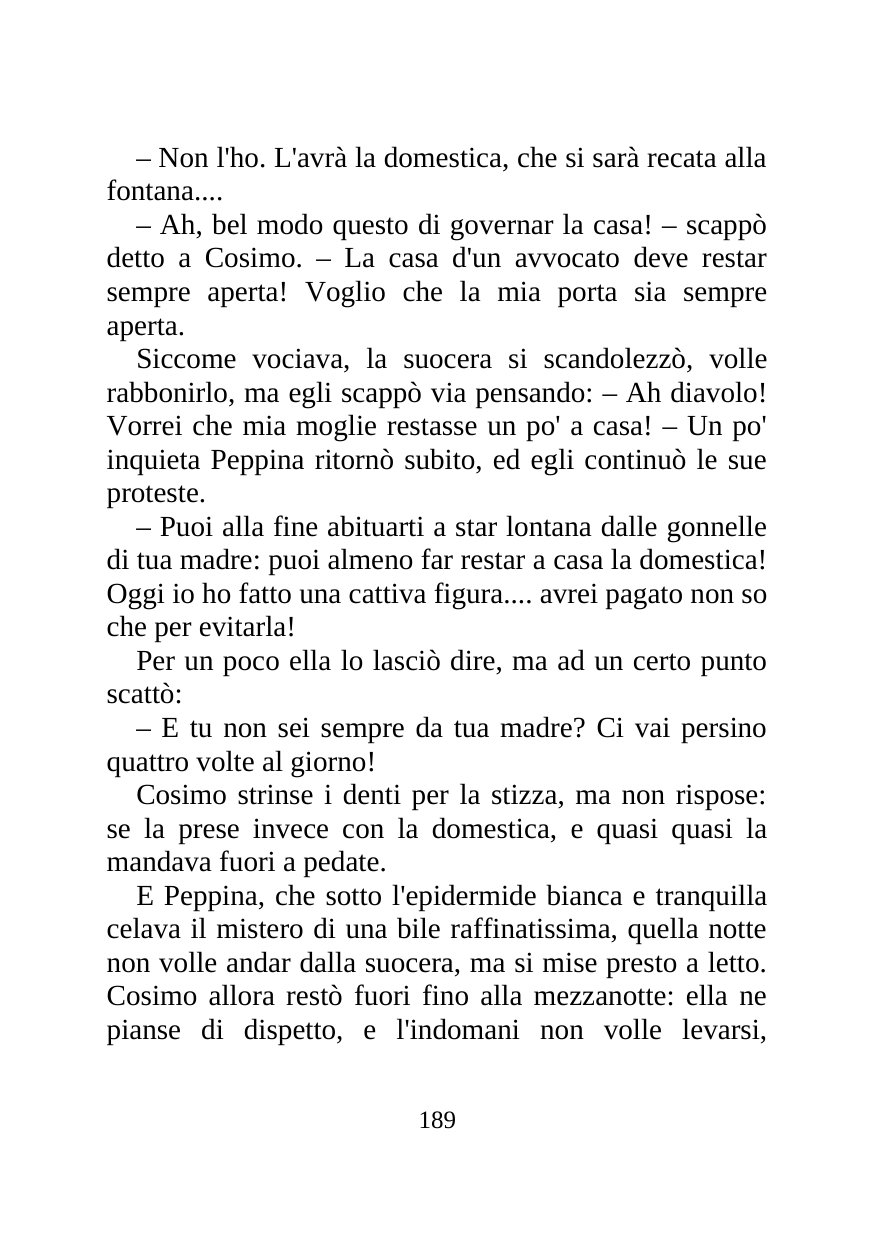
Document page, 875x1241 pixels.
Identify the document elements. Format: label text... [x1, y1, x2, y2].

text Siccome vociava, la suocera si scandolezzò, volle rabbonirlo, ma egli scappò via pensando: – Ah diavolo! Vorrei che mia moglie restasse un po' a casa! – Un po' inquieta Peppina ritornò subito, ed egli continuò le sue proteste. [106, 341, 768, 509]
text Cosimo strinse i denti per la stizza, ma non rispose: se la prese invece con la domestica, e quasi quasi la mandava fuori a pedate. [106, 777, 768, 878]
text – Puoi alla fine abituarti a star lontana dalle gonnelle di tua madre: puoi almeno far restar a casa la domestica! Oggi io ho fatto una cattiva figura.... avrei pagato non so che per evitarla! [106, 509, 768, 643]
text – Non l'ho. L'avrà la domestica, che si sarà recata alla fontana.... [106, 140, 768, 207]
text E Peppina, che sotto l'epidermide bianca e tranquilla celava il mistero di una bile raffinatissima, quella notte non volle andar dalla suocera, ma si mise presto a letto. Cosimo allora restò fuori fino alla mezzanotte: ella ne pianse di dispetto, e l'indomani non volle levarsi, [106, 878, 768, 1046]
text – Ah, bel modo questo di governar la casa! – scappò detto a Cosimo. – La casa d'un avvocato deve restar sempre aperta! Voglio che la mia porta sia sempre aperta. [106, 207, 768, 341]
text Per un poco ella lo lasciò dire, ma ad un certo punto scattò: [106, 643, 768, 710]
text – E tu non sei sempre da tua madre? Ci vai persino quattro volte al giorno! [106, 710, 768, 777]
